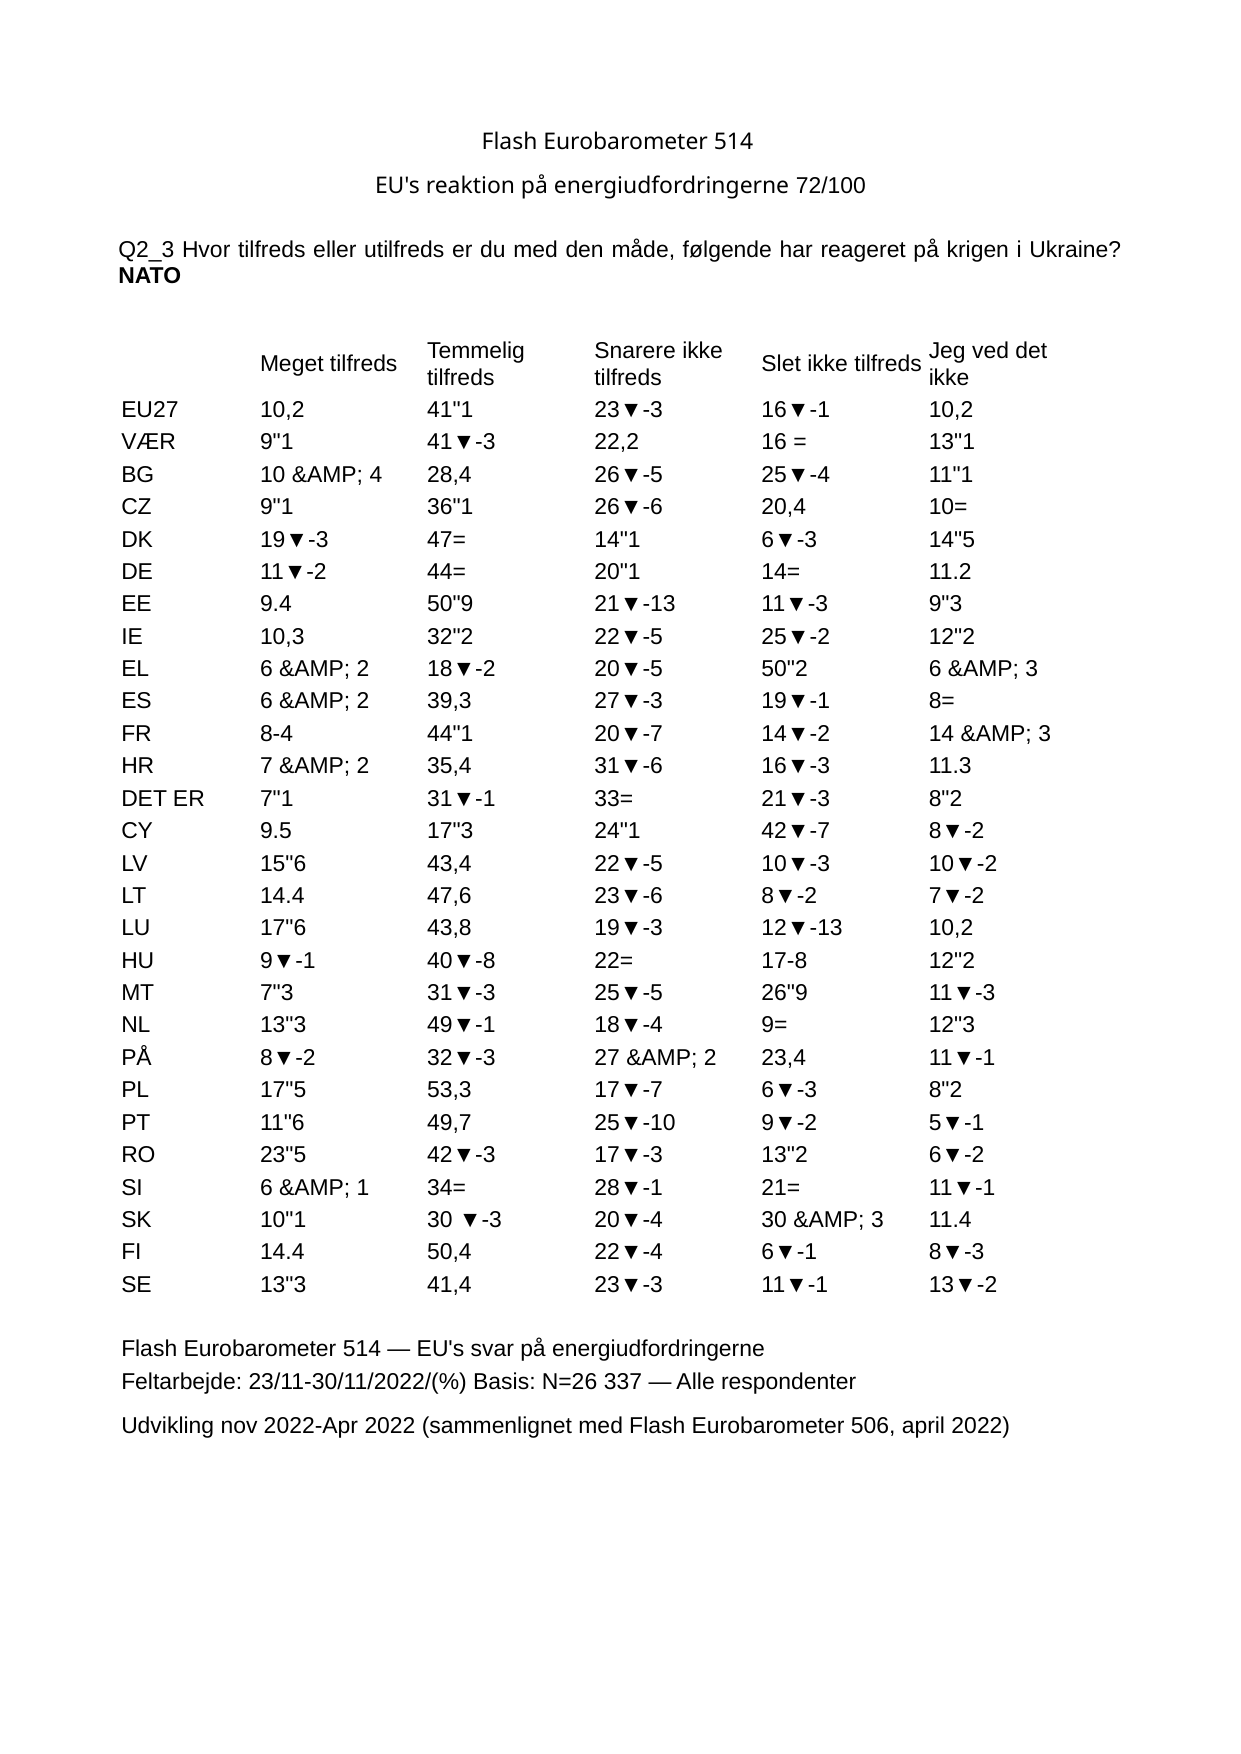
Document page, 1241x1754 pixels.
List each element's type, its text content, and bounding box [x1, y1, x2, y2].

table_cell 9.4 [257, 587, 424, 620]
table_cell 31▼-1 [424, 782, 591, 814]
text Q2_3 Hvor tilfreds eller utilfreds er du med den måde, følgende har reageret på krigen i Ukraine? NATO [118, 236, 1122, 289]
table_cell 8"2 [926, 1073, 1093, 1106]
table_cell 16▼-3 [758, 749, 926, 782]
table_cell 24"1 [591, 814, 758, 846]
table_cell Feltarbejde: 23/11-30/11/2022/(%) Basis: N=26 337 — Alle respondenter [118, 1365, 1093, 1397]
table_cell CY [118, 814, 257, 846]
table_cell 9"3 [926, 587, 1093, 620]
table_cell 6 &AMP; 2 [257, 685, 424, 717]
table_cell 7▼-2 [926, 879, 1093, 911]
table_cell 34= [424, 1170, 591, 1203]
table_cell 35,4 [424, 749, 591, 782]
table_cell 12▼-13 [758, 911, 926, 944]
table_cell 14▼-2 [758, 717, 926, 749]
table_cell 50"2 [758, 652, 926, 684]
table_cell ES [118, 685, 257, 717]
table_cell 11▼-3 [758, 587, 926, 620]
table_cell 16 = [758, 425, 926, 458]
table_cell 14.4 [257, 879, 424, 911]
table_cell 7"3 [257, 976, 424, 1008]
table_cell 6 &AMP; 3 [926, 652, 1093, 684]
table_cell 10,3 [257, 620, 424, 652]
table_cell 8-4 [257, 717, 424, 749]
table_cell 14"1 [591, 523, 758, 555]
table_cell 10 &AMP; 4 [257, 458, 424, 490]
table_cell VÆR [118, 425, 257, 458]
table_cell 6▼-1 [758, 1235, 926, 1268]
table_cell 13"3 [257, 1268, 424, 1300]
table_cell 13▼-2 [926, 1268, 1093, 1300]
table_cell MT [118, 976, 257, 1008]
table_cell 31▼-6 [591, 749, 758, 782]
table_cell 8= [926, 685, 1093, 717]
table_cell 17▼-3 [591, 1138, 758, 1170]
table_cell 47,6 [424, 879, 591, 911]
table_cell 17"6 [257, 911, 424, 944]
table_cell 41"1 [424, 393, 591, 425]
table_cell IE [118, 620, 257, 652]
table_cell 13"3 [257, 1009, 424, 1041]
table_cell PT [118, 1106, 257, 1138]
table_cell CZ [118, 490, 257, 522]
table_cell 44"1 [424, 717, 591, 749]
table_cell 11"1 [926, 458, 1093, 490]
table_cell FI [118, 1235, 257, 1268]
table_cell 13"1 [926, 425, 1093, 458]
table_cell 26"9 [758, 976, 926, 1008]
table_cell Udvikling nov 2022-Apr 2022 (sammenlignet med Flash Eurobarometer 506, april 2022) [118, 1397, 1093, 1453]
table_cell SI [118, 1170, 257, 1203]
table_cell 22,2 [591, 425, 758, 458]
table_cell BG [118, 458, 257, 490]
table_cell [118, 1300, 257, 1332]
table_cell 7 &AMP; 2 [257, 749, 424, 782]
table_cell 6▼-2 [926, 1138, 1093, 1170]
table_cell 27▼-3 [591, 685, 758, 717]
table_cell [758, 1300, 926, 1332]
table_cell 10,2 [257, 393, 424, 425]
table_cell 11▼-2 [257, 555, 424, 587]
table_cell [257, 1300, 424, 1332]
table_cell 11"6 [257, 1106, 424, 1138]
table_cell 15"6 [257, 846, 424, 879]
table_cell 14.4 [257, 1235, 424, 1268]
table_cell 43,4 [424, 846, 591, 879]
table_cell 20▼-4 [591, 1203, 758, 1235]
table_cell 21= [758, 1170, 926, 1203]
table_header Jeg ved det ikke [926, 334, 1093, 393]
table_cell 10,2 [926, 911, 1093, 944]
table_cell 10▼-2 [926, 846, 1093, 879]
table_cell 23▼-6 [591, 879, 758, 911]
table_cell 19▼-1 [758, 685, 926, 717]
table_cell 31▼-3 [424, 976, 591, 1008]
table_cell 23▼-3 [591, 393, 758, 425]
table_cell 17▼-7 [591, 1073, 758, 1106]
table_cell 20▼-5 [591, 652, 758, 684]
table_cell 16▼-1 [758, 393, 926, 425]
table_cell 9▼-2 [758, 1106, 926, 1138]
table_cell 23"5 [257, 1138, 424, 1170]
table_cell EE [118, 587, 257, 620]
table_cell 20"1 [591, 555, 758, 587]
table_cell 26▼-6 [591, 490, 758, 522]
table_cell 18▼-2 [424, 652, 591, 684]
table_cell 6▼-3 [758, 523, 926, 555]
table_cell 9"1 [257, 425, 424, 458]
table_cell 32"2 [424, 620, 591, 652]
table_cell 6 &AMP; 1 [257, 1170, 424, 1203]
table_cell 41▼-3 [424, 425, 591, 458]
table_cell SK [118, 1203, 257, 1235]
table_cell 12"2 [926, 944, 1093, 976]
table_cell 20▼-7 [591, 717, 758, 749]
table_cell 8▼-2 [758, 879, 926, 911]
table_cell PL [118, 1073, 257, 1106]
table_cell DK [118, 523, 257, 555]
table_header [118, 334, 257, 393]
table_cell Flash Eurobarometer 514 — EU's svar på energiudfordringerne [118, 1333, 1093, 1365]
table_cell 47= [424, 523, 591, 555]
table_cell 43,8 [424, 911, 591, 944]
table_cell EL [118, 652, 257, 684]
table_header Slet ikke tilfreds [758, 334, 926, 393]
table_cell 13"2 [758, 1138, 926, 1170]
table_cell 19▼-3 [257, 523, 424, 555]
table_cell 8"2 [926, 782, 1093, 814]
table_cell 10▼-3 [758, 846, 926, 879]
table_cell 44= [424, 555, 591, 587]
table_cell 11▼-1 [758, 1268, 926, 1300]
table_cell 18▼-4 [591, 1009, 758, 1041]
table_cell 22= [591, 944, 758, 976]
table_cell 27 &AMP; 2 [591, 1041, 758, 1073]
table_cell 28▼-1 [591, 1170, 758, 1203]
table_cell 41,4 [424, 1268, 591, 1300]
table_cell 42▼-7 [758, 814, 926, 846]
table_cell 23▼-3 [591, 1268, 758, 1300]
table_cell 14 &AMP; 3 [926, 717, 1093, 749]
table_cell 9"1 [257, 490, 424, 522]
table_cell 33= [591, 782, 758, 814]
table_cell 10,2 [926, 393, 1093, 425]
table_cell 7"1 [257, 782, 424, 814]
table_cell 22▼-4 [591, 1235, 758, 1268]
table_cell 49▼-1 [424, 1009, 591, 1041]
table_cell 14= [758, 555, 926, 587]
table_cell 8▼-2 [257, 1041, 424, 1073]
table_cell 17-8 [758, 944, 926, 976]
table_cell 39,3 [424, 685, 591, 717]
table_cell 30 ▼-3 [424, 1203, 591, 1235]
table_cell 49,7 [424, 1106, 591, 1138]
table_cell EU27 [118, 393, 257, 425]
table_cell 30 &AMP; 3 [758, 1203, 926, 1235]
table_cell 11.4 [926, 1203, 1093, 1235]
table_cell 6 &AMP; 2 [257, 652, 424, 684]
table_cell 11.3 [926, 749, 1093, 782]
table_cell LU [118, 911, 257, 944]
table_cell PÅ [118, 1041, 257, 1073]
table_cell 9= [758, 1009, 926, 1041]
table_cell 6▼-3 [758, 1073, 926, 1106]
table_cell NL [118, 1009, 257, 1041]
table_cell 23,4 [758, 1041, 926, 1073]
table_cell 17"5 [257, 1073, 424, 1106]
table_cell 19▼-3 [591, 911, 758, 944]
table_cell 22▼-5 [591, 620, 758, 652]
table_cell LT [118, 879, 257, 911]
table_cell FR [118, 717, 257, 749]
table_cell 11▼-3 [926, 976, 1093, 1008]
table_cell 53,3 [424, 1073, 591, 1106]
table_cell 25▼-2 [758, 620, 926, 652]
table_cell 11▼-1 [926, 1041, 1093, 1073]
table_cell 9.5 [257, 814, 424, 846]
table_cell LV [118, 846, 257, 879]
table_cell 11.2 [926, 555, 1093, 587]
table_header Snarere ikke tilfreds [591, 334, 758, 393]
table_cell 14"5 [926, 523, 1093, 555]
table_cell 28,4 [424, 458, 591, 490]
table_cell 25▼-10 [591, 1106, 758, 1138]
table_cell 8▼-2 [926, 814, 1093, 846]
table_cell 9▼-1 [257, 944, 424, 976]
table_cell 10= [926, 490, 1093, 522]
table_cell RO [118, 1138, 257, 1170]
table_cell [424, 1300, 591, 1332]
table_cell 11▼-1 [926, 1170, 1093, 1203]
table_cell 25▼-5 [591, 976, 758, 1008]
table_cell [591, 1300, 758, 1332]
table_header Temmelig tilfreds [424, 334, 591, 393]
table_cell 22▼-5 [591, 846, 758, 879]
table_cell DET ER [118, 782, 257, 814]
table_cell 32▼-3 [424, 1041, 591, 1073]
table_cell 10"1 [257, 1203, 424, 1235]
table_cell SE [118, 1268, 257, 1300]
table_cell 8▼-3 [926, 1235, 1093, 1268]
table_cell 17"3 [424, 814, 591, 846]
table_cell 21▼-13 [591, 587, 758, 620]
table_cell 20,4 [758, 490, 926, 522]
table_cell [926, 1300, 1093, 1332]
table_cell 25▼-4 [758, 458, 926, 490]
table_cell 12"3 [926, 1009, 1093, 1041]
table_cell HU [118, 944, 257, 976]
table_cell 5▼-1 [926, 1106, 1093, 1138]
table_cell 40▼-8 [424, 944, 591, 976]
table_cell 26▼-5 [591, 458, 758, 490]
table_cell 50,4 [424, 1235, 591, 1268]
table_cell 21▼-3 [758, 782, 926, 814]
table_cell 12"2 [926, 620, 1093, 652]
table_cell HR [118, 749, 257, 782]
table_cell 36"1 [424, 490, 591, 522]
table_cell DE [118, 555, 257, 587]
table_header Meget tilfreds [257, 334, 424, 393]
table_cell 42▼-3 [424, 1138, 591, 1170]
table_cell 50"9 [424, 587, 591, 620]
